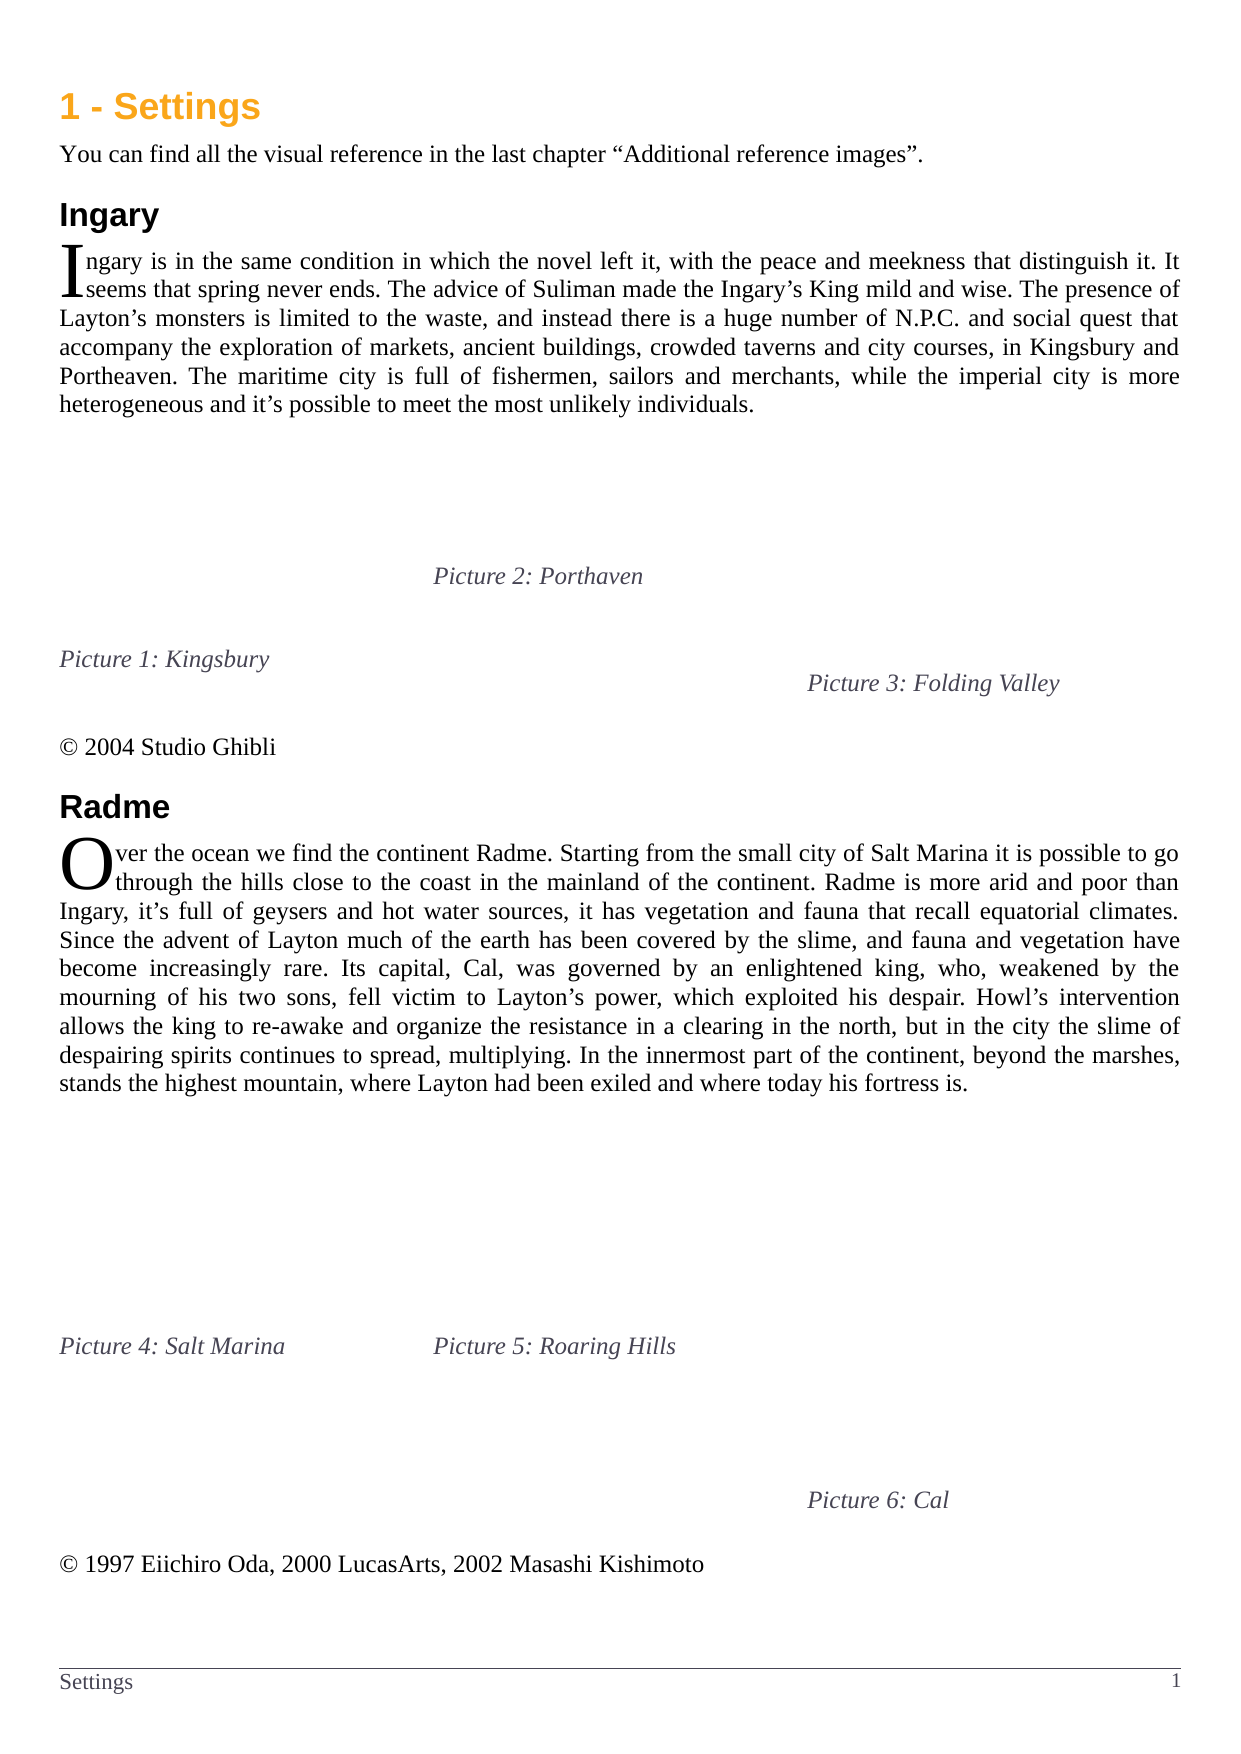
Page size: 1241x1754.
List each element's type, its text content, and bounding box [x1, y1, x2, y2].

table_cell © 1997 Eiichiro Oda, 2000 LucasArts, 2002 Masashi Kishimoto [59, 1549, 1181, 1583]
text You can find all the visual reference in the last chapter “Additional reference images”. [59, 139, 1181, 168]
text Ingary is in the same condition in which the novel left it, with the peace and meekness that distinguish it. It seems that spring never ends. The advice of Suliman made the Ingary’s King mild and wise. The presence of Layton’s monsters is limited to the waste, and instead there is a huge number of N.P.C. and social quest that accompany the exploration of markets, ancient buildings, crowded taverns and city courses, in Kingsbury and Portheaven. The maritime city is full of fishermen, sailors and merchants, while the imperial city is more heterogeneous and it’s possible to meet the most unlikely individuals. [59, 246, 1181, 418]
table_header [439, 1339, 445, 1346]
table_header [807, 424, 1181, 732]
table_header [59, 424, 433, 732]
table_header [813, 676, 819, 683]
table_cell © 2004 Studio Ghibli [59, 732, 1181, 767]
table_header [433, 424, 807, 732]
table_header [59, 1103, 433, 1549]
table_header [65, 652, 71, 659]
subtitle Settings [59, 84, 1181, 127]
table_header [433, 1103, 807, 1549]
table_header [807, 1103, 1181, 1549]
table_header [813, 1493, 819, 1500]
subtitle Ingary [59, 195, 1181, 233]
subtitle Radme [59, 787, 1181, 826]
table_header [439, 569, 445, 576]
table_header [65, 1339, 71, 1346]
text Over the ocean we find the continent Radme. Starting from the small city of Salt Marina it is possible to go through the hills close to the coast in the mainland of the continent. Radme is more arid and poor than Ingary, it’s full of geysers and hot water sources, it has vegetation and fauna that recall equatorial climates. Since the advent of Layton much of the earth has been covered by the slime, and fauna and vegetation have become increasingly rare. Its capital, Cal, was governed by an enlightened king, who, weakened by the mourning of his two sons, fell victim to Layton’s power, which exploited his despair. Howl’s intervention allows the king to re-awake and organize the resistance in a clearing in the north, but in the city the slime of despairing spirits continues to spread, multiplying. In the innermost part of the continent, beyond the marshes, stands the highest mountain, where Layton had been exiled and where today his fortress is. [59, 838, 1181, 1097]
